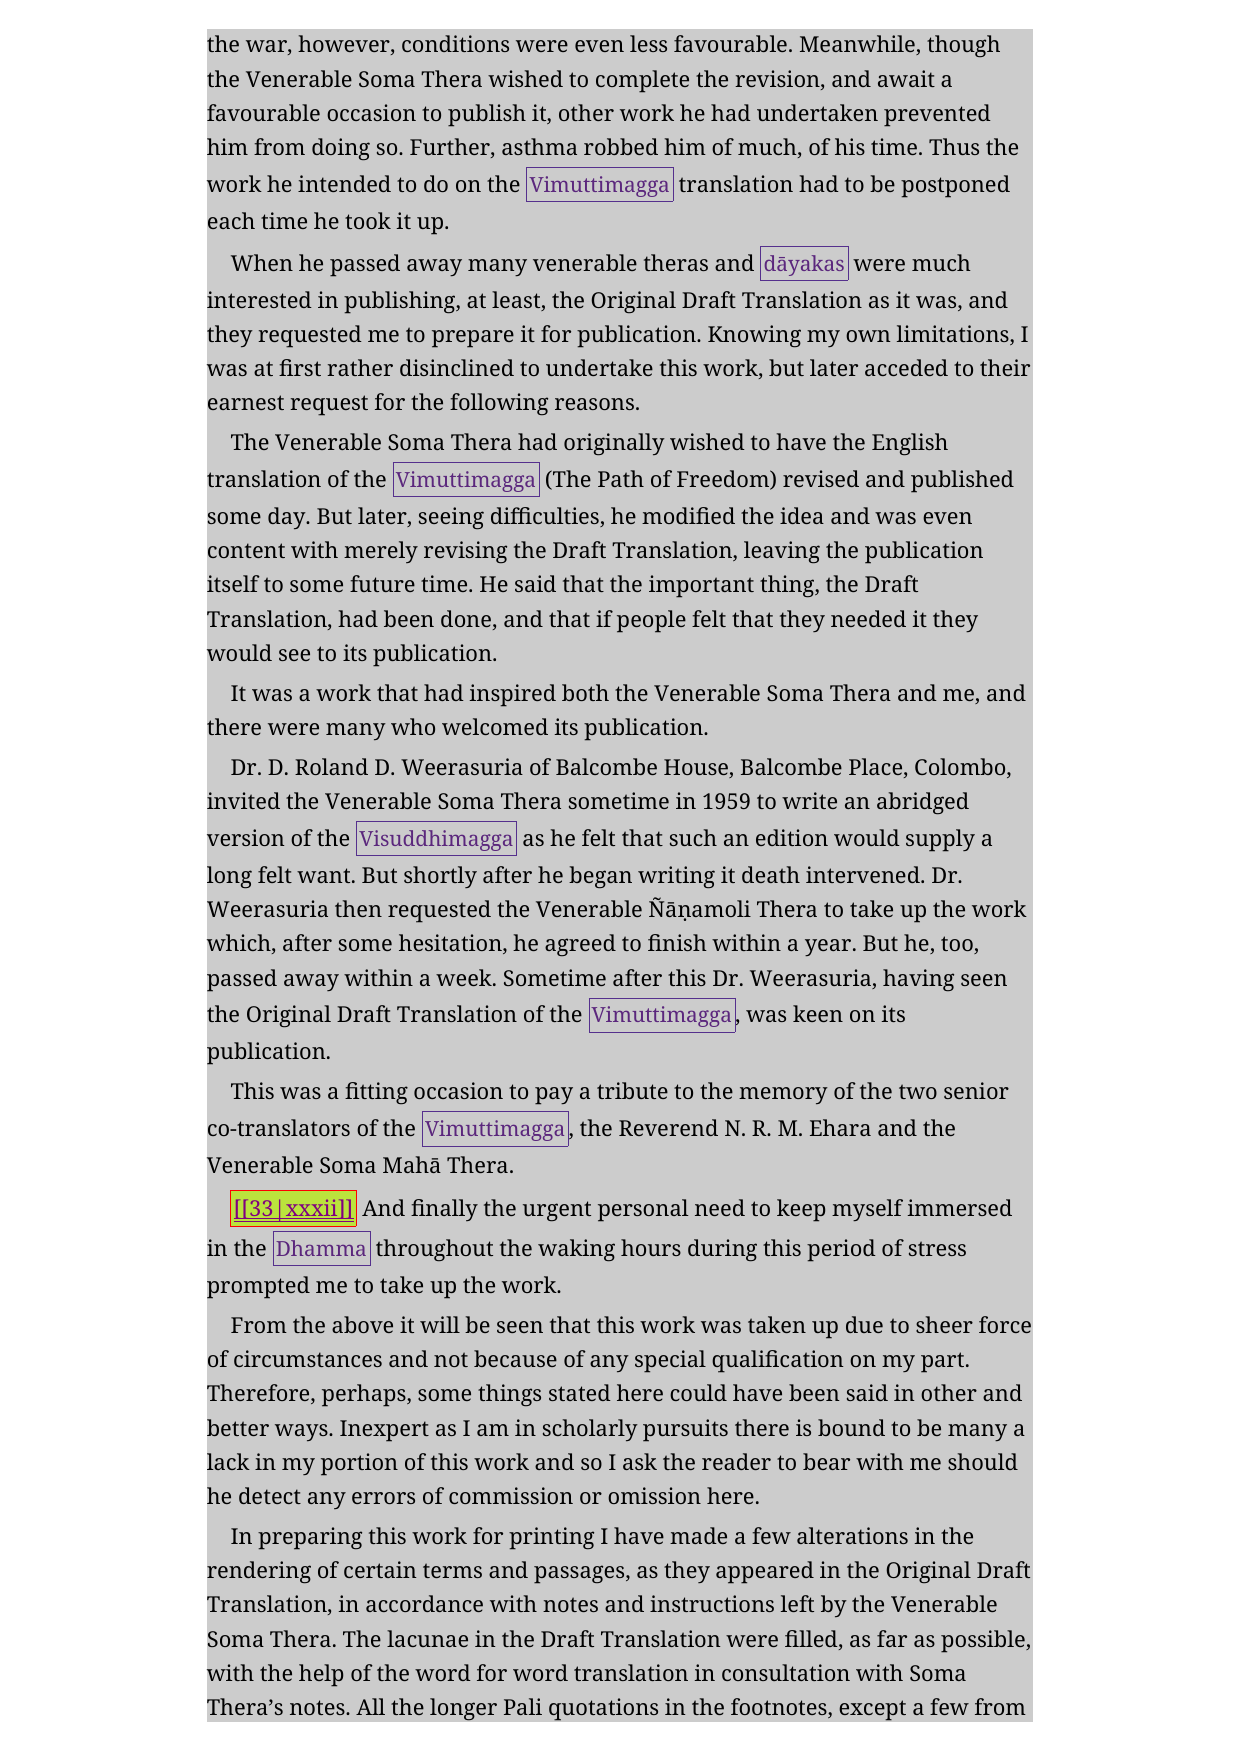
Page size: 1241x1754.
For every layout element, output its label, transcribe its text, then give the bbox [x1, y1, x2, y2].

text The Venerable Soma Thera had originally wished to have the English translation of the Vimuttimagga (The Path of Freedom) revised and published some day. But later, seeing difficulties, he modified the idea and was even content with merely revising the Draft Translation, leaving the publication itself to some future time. He said that the important thing, the Draft Translation, had been done, and that if people felt that they needed it they would see to its publication. [207, 427, 1033, 667]
text It was a work that had inspired both the Venerable Soma Thera and me, and there were many who welcomed its publication. [207, 678, 1033, 742]
text [[33|xxxii]] And finally the urgent personal need to keep myself immersed in the Dhamma throughout the waking hours during this period of stress prompted me to take up the work. [207, 1190, 1033, 1300]
text the war, however, conditions were even less favourable. Meanwhile, though the Venerable Soma Thera wished to complete the revision, and await a favourable occasion to publish it, other work he had undertaken prevented him from doing so. Further, asthma robbed him of much, of his time. Thus the work he intended to do on the Vimuttimagga translation had to be postponed each time he took it up. [207, 29, 1033, 236]
text In preparing this work for printing I have made a few alterations in the rendering of certain terms and passages, as they appeared in the Original Draft Translation, in accordance with notes and instructions left by the Venerable Soma Thera. The lacunae in the Draft Translation were filled, as far as possible, with the help of the word for word translation in consultation with Soma Thera’s notes. All the longer Pali quotations in the footnotes, except a few from [207, 1521, 1033, 1722]
text Dr. D. Roland D. Weerasuria of Balcombe House, Balcombe Place, Colombo, invited the Venerable Soma Thera sometime in 1959 to write an abridged version of the Visuddhimagga as he felt that such an edition would supply a long felt want. But shortly after he began writing it death intervened. Dr. Weerasuria then requested the Venerable Ñāṇamoli Thera to take up the work which, after some hesitation, he agreed to finish within a year. But he, too, passed away within a week. Sometime after this Dr. Weerasuria, having seen the Original Draft Translation of the Vimuttimagga, was keen on its publication. [207, 752, 1033, 1066]
text From the above it will be seen that this work was taken up due to sheer force of circumstances and not because of any special qualification on my part. Therefore, perhaps, some things stated here could have been said in other and better ways. Inexpert as I am in scholarly pursuits there is bound to be many a lack in my portion of this work and so I ask the reader to bear with me should he detect any errors of commission or omission here. [207, 1310, 1033, 1511]
text When he passed away many venerable theras and dāyakas were much interested in publishing, at least, the Original Draft Translation as it was, and they requested me to prepare it for publication. Knowing my own limitations, I was at first rather disinclined to undertake this work, but later acceded to their earnest request for the following reasons. [207, 246, 1033, 417]
text This was a fitting occasion to pay a tribute to the memory of the two senior co-translators of the Vimuttimagga, the Reverend N. R. M. Ehara and the Venerable Soma Mahā Thera. [207, 1076, 1033, 1180]
